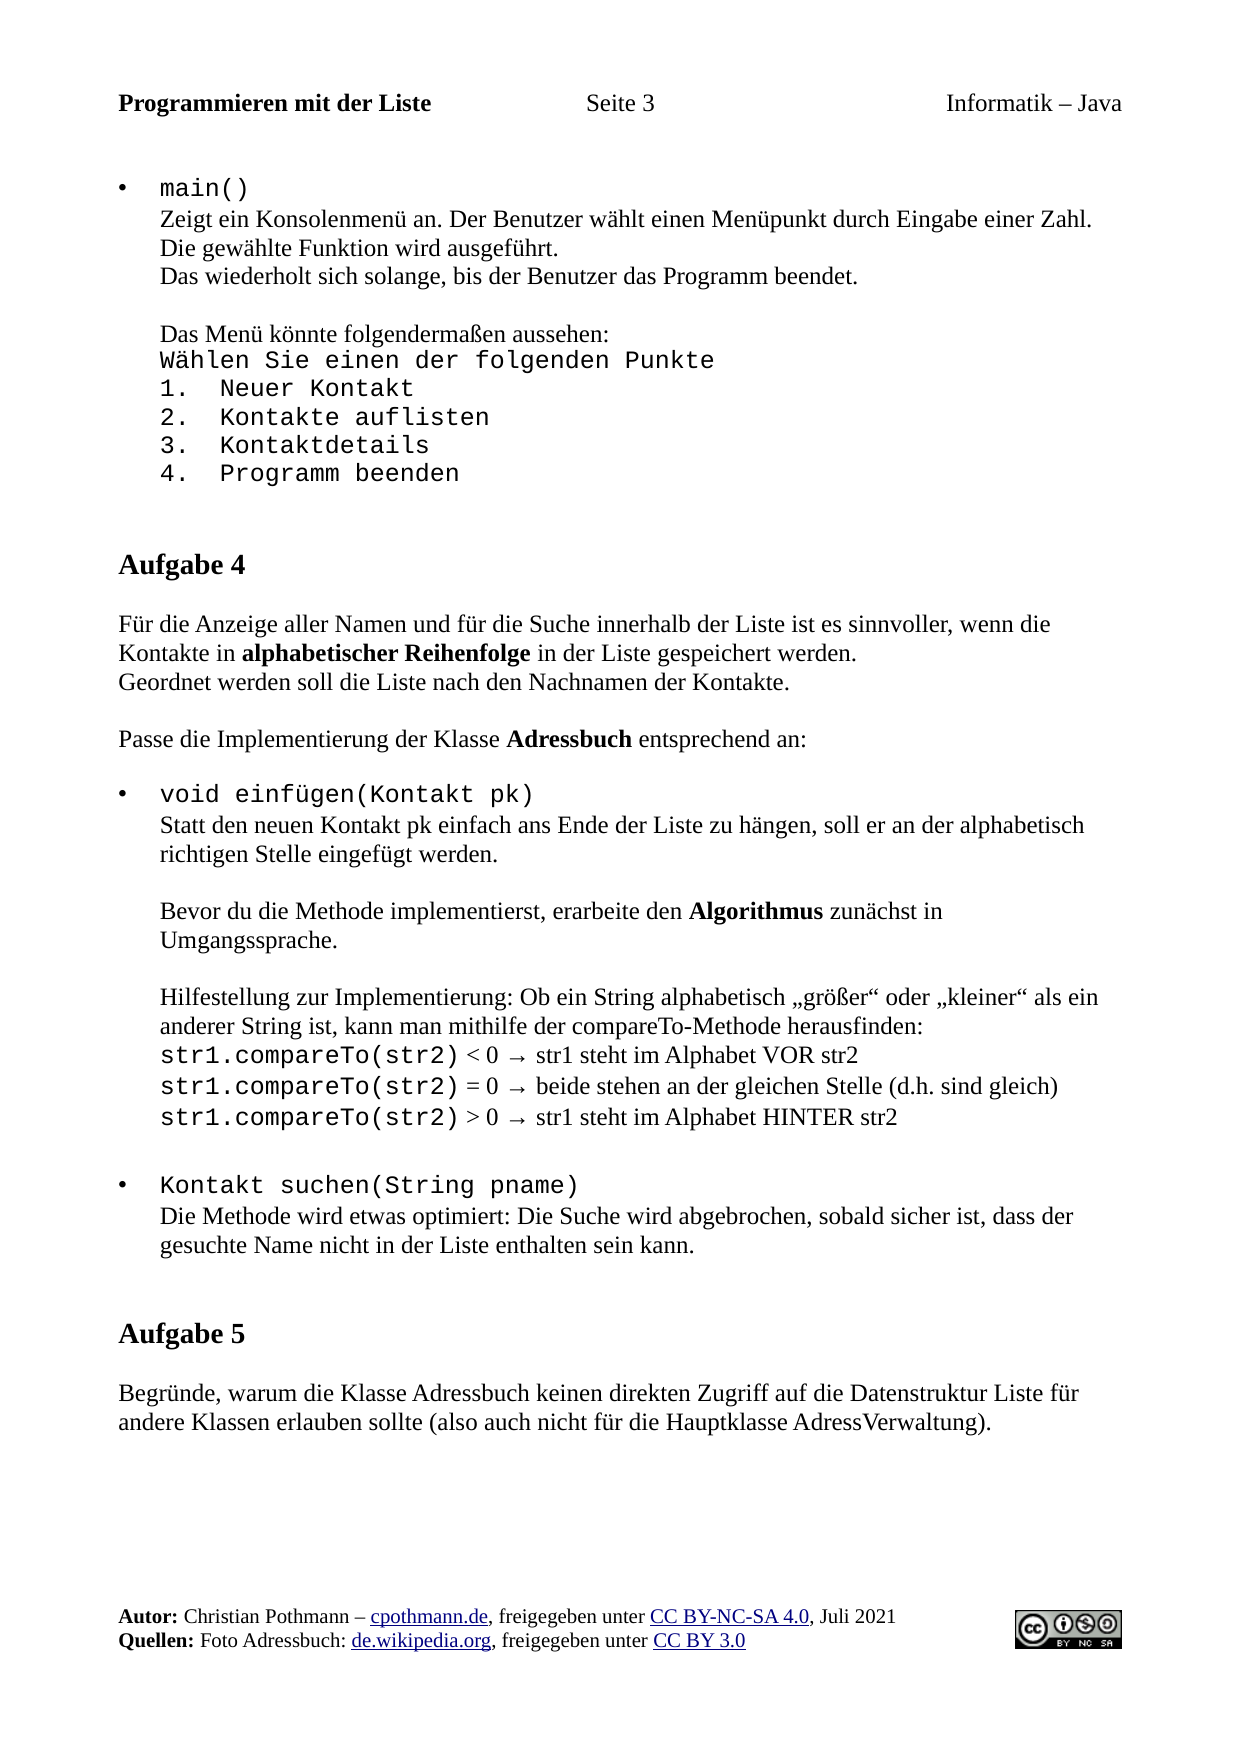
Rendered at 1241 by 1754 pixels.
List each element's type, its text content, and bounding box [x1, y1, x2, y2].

list Kontakt suchen(String pname) Die Methode wird etwas optimiert: Die Suche wird abgebrochen, sobald sicher ist, dass der gesuchte Name nicht in der Liste enthalten sein kann. [118, 1173, 1122, 1259]
picture [1015, 1610, 1122, 1649]
text Aufgabe 5 [118, 1316, 1122, 1350]
list void einfügen(Kontakt pk) Statt den neuen Kontakt pk einfach ans Ende der Liste zu hängen, soll er an der alphabetisch richtigen Stelle eingefügt werden. Bevor du die Methode implementierst, erarbeite den Algorithmus zunächst in Umgangssprache. Hilfestellung zur Implementierung: Ob ein String alphabetisch „größer“ oder „kleiner“ als ein anderer String ist, kann man mithilfe der compareTo-Methode herausfinden: str1.compareTo(str2) < 0 → str1 steht im Alphabet VOR str2 str1.compareTo(str2) = 0 → beide stehen an der gleichen Stelle (d.h. sind gleich) str1.compareTo(str2) > 0 → str1 steht im Alphabet HINTER str2 [118, 782, 1122, 1132]
text Begründe, warum die Klasse Adressbuch keinen direkten Zugriff auf die Datenstruktur Liste für andere Klassen erlauben sollte (also auch nicht für die Hauptklasse AdressVerwaltung). [118, 1378, 1122, 1436]
text Aufgabe 4 [118, 547, 1122, 580]
text Quellen: Foto Adressbuch: de.wikipedia.org, freigegeben unter CC BY 3.0 [118, 1628, 1122, 1652]
list main() Zeigt ein Konsolenmenü an. Der Benutzer wählt einen Menüpunkt durch Eingabe einer Zahl. Die gewählte Funktion wird ausgeführt. Das wiederholt sich solange, bis der Benutzer das Programm beendet. Das Menü könnte folgendermaßen aussehen: Wählen Sie einen der folgenden Punkte 1. Neuer Kontakt 2. Kontakte auflisten 3. Kontaktdetails 4. Programm beenden [118, 176, 1122, 489]
text Passe die Implementierung der Klasse Adressbuch entsprechend an: [118, 724, 1122, 753]
text Für die Anzeige aller Namen und für die Suche innerhalb der Liste ist es sinnvoller, wenn die Kontakte in alphabetischer Reihenfolge in der Liste gespeichert werden. Geordnet werden soll die Liste nach den Nachnamen der Kontakte. [118, 609, 1122, 695]
text Autor: Christian Pothmann – cpothmann.de, freigegeben unter CC BY-NC-SA 4.0, Juli 2021 [118, 1604, 1122, 1628]
